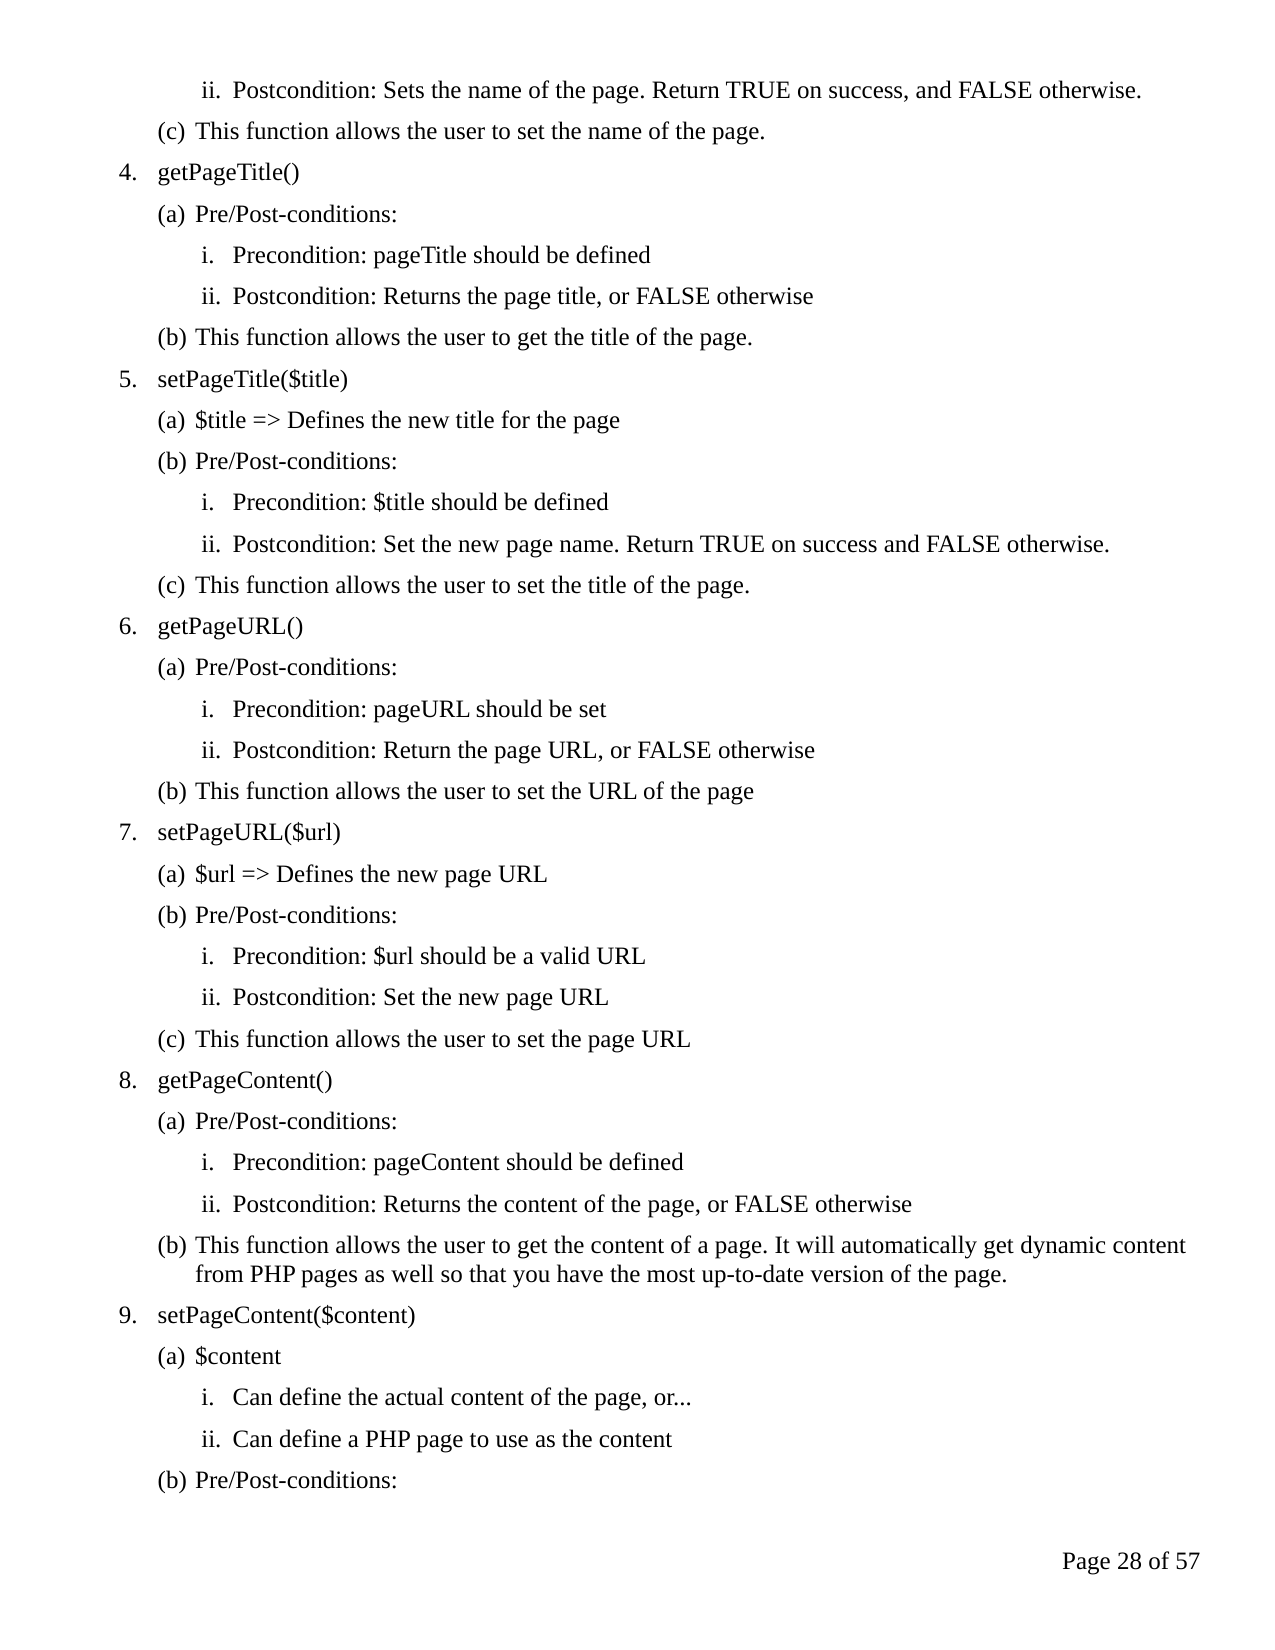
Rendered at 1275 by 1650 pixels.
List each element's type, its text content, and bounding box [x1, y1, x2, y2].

list Can define the actual content of the page, or... [195, 1382, 1200, 1411]
list This function allows the user to get the title of the page. [157, 322, 1200, 351]
list Postcondition: Returns the content of the page, or FALSE otherwise [195, 1189, 1200, 1217]
list Precondition: $title should be defined [195, 487, 1200, 516]
list Precondition: $url should be a valid URL [195, 941, 1200, 970]
list Pre/Post-conditions: [157, 1106, 1200, 1135]
list Precondition: pageURL should be set [195, 694, 1200, 722]
list Postcondition: Set the new page URL [195, 982, 1200, 1011]
list setPageContent($content) [112, 1300, 1200, 1329]
list $title => Defines the new title for the page [157, 405, 1200, 434]
list $content [157, 1341, 1200, 1370]
list setPageURL($url) [112, 817, 1200, 846]
list This function allows the user to set the URL of the page [157, 776, 1200, 805]
list Pre/Post-conditions: [157, 446, 1200, 475]
list setPageTitle($title) [112, 364, 1200, 392]
list This function allows the user to set the title of the page. [157, 570, 1200, 599]
list Postcondition: Set the new page name. Return TRUE on success and FALSE otherwise. [195, 529, 1200, 557]
list Can define a PHP page to use as the content [195, 1424, 1200, 1452]
list This function allows the user to set the page URL [157, 1024, 1200, 1052]
list Pre/Post-conditions: [157, 199, 1200, 227]
list Postcondition: Returns the page title, or FALSE otherwise [195, 281, 1200, 310]
list $url => Defines the new page URL [157, 859, 1200, 887]
list Postcondition: Sets the name of the page. Return TRUE on success, and FALSE otherwise. [195, 75, 1200, 104]
list Pre/Post-conditions: [157, 652, 1200, 681]
list getPageContent() [112, 1065, 1200, 1094]
list Precondition: pageTitle should be defined [195, 240, 1200, 269]
list This function allows the user to set the name of the page. [157, 116, 1200, 145]
list This function allows the user to get the content of a page. It will automatically get dynamic content from PHP pages as well so that you have the most up-to-date version of the page. [157, 1230, 1200, 1287]
list getPageURL() [112, 611, 1200, 640]
list Pre/Post-conditions: [157, 1465, 1200, 1494]
list Precondition: pageContent should be defined [195, 1147, 1200, 1176]
list getPageTitle() [112, 157, 1200, 186]
list Pre/Post-conditions: [157, 900, 1200, 929]
list Postcondition: Return the page URL, or FALSE otherwise [195, 735, 1200, 764]
